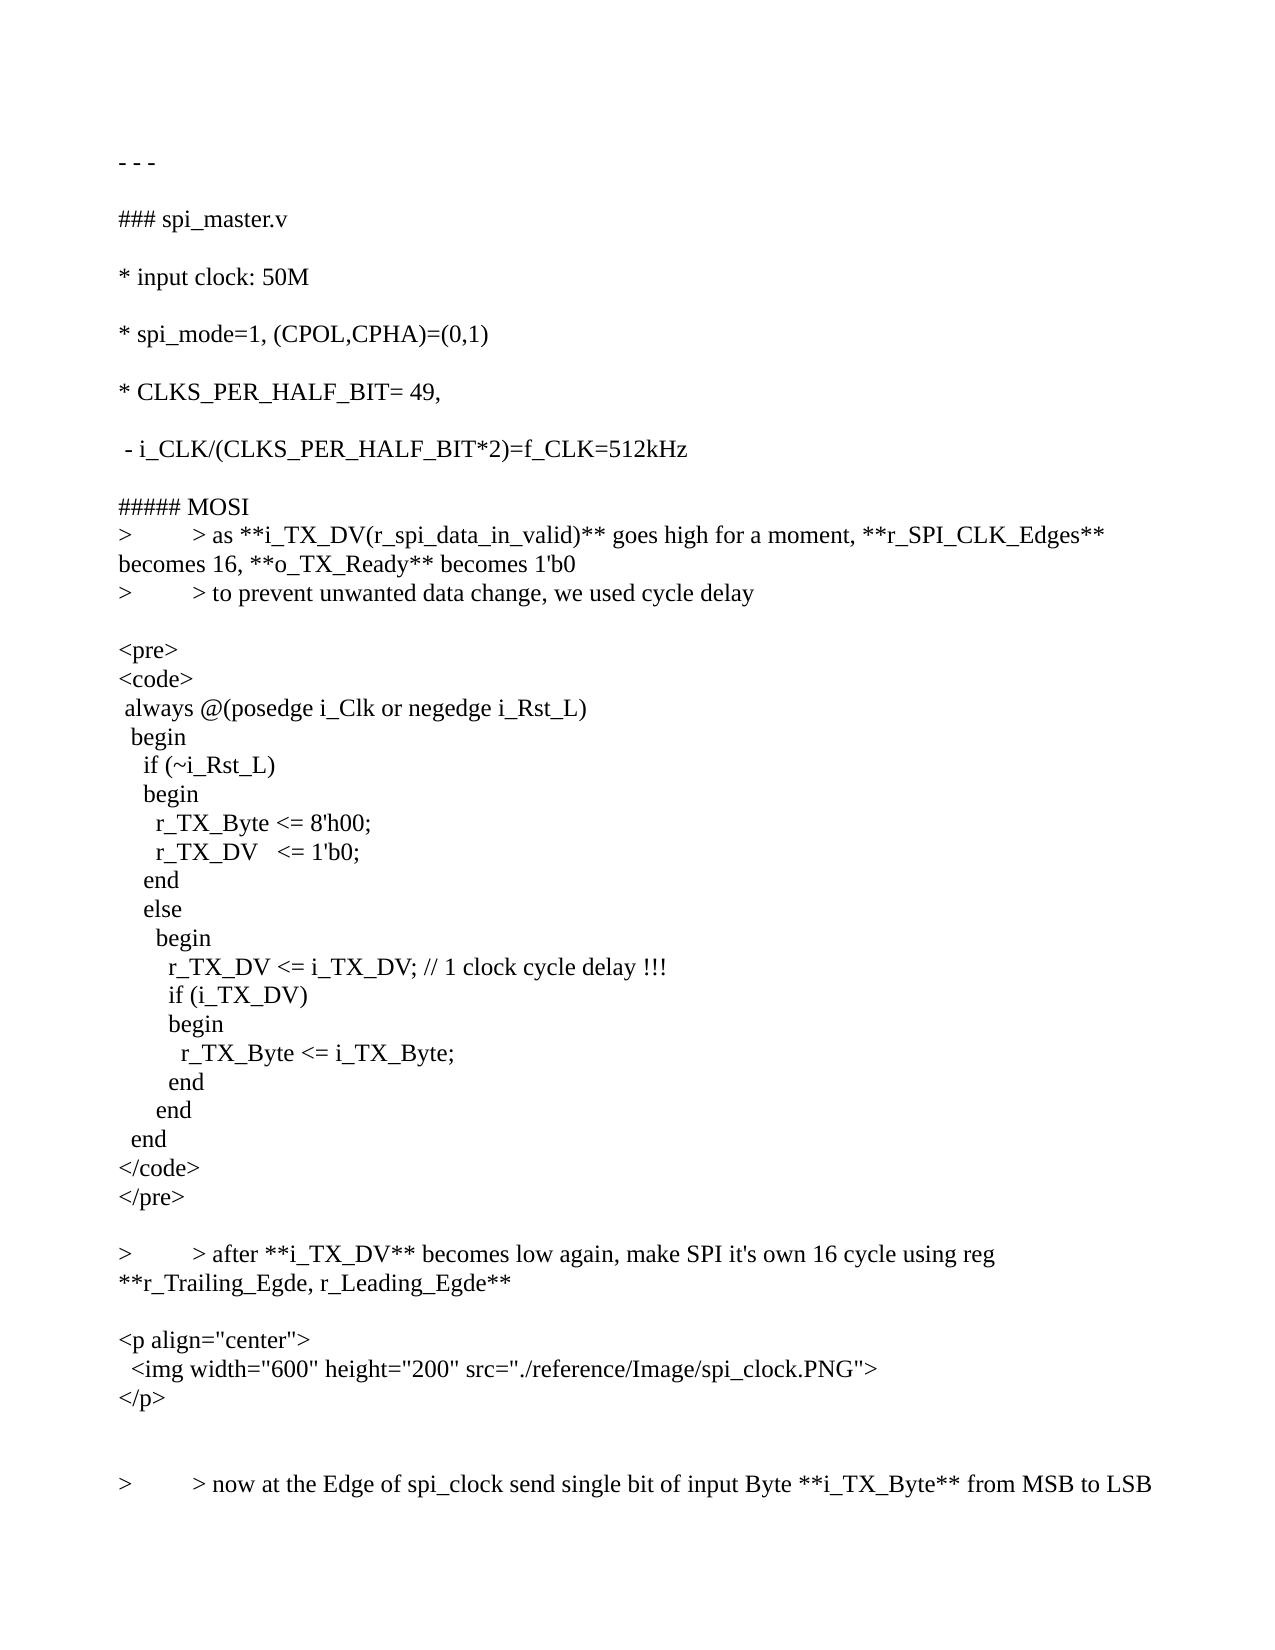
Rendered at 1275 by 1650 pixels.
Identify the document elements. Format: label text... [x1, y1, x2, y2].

text else [118, 894, 1157, 923]
text <code> [118, 664, 1157, 693]
text - - - [118, 147, 1157, 176]
text r_TX_Byte <= 8'h00; [118, 808, 1157, 837]
text end [118, 1096, 1157, 1124]
text begin [118, 722, 1157, 751]
text <img width="600" height="200" src="./reference/Image/spi_clock.PNG"> [118, 1354, 1157, 1383]
text end [118, 1124, 1157, 1153]
text r_TX_Byte <= i_TX_Byte; [118, 1038, 1157, 1067]
text * CLKS_PER_HALF_BIT= 49, [118, 377, 1157, 406]
text > > to prevent unwanted data change, we used cycle delay [118, 578, 1157, 607]
text <pre> [118, 636, 1157, 664]
text r_TX_DV <= i_TX_DV; // 1 clock cycle delay !!! [118, 952, 1157, 981]
text </pre> [118, 1182, 1157, 1211]
text * spi_mode=1, (CPOL,CPHA)=(0,1) [118, 319, 1157, 348]
text > > as **i_TX_DV(r_spi_data_in_valid)** goes high for a moment, **r_SPI_CLK_Edges** becomes 16, **o_TX_Ready** becomes 1'b0 [118, 521, 1157, 578]
text > > after **i_TX_DV** becomes low again, make SPI it's own 16 cycle using reg **r_Trailing_Egde, r_Leading_Egde** [118, 1239, 1157, 1297]
text <p align="center"> [118, 1326, 1157, 1354]
text ### spi_master.v [118, 204, 1157, 233]
text end [118, 866, 1157, 894]
text always @(posedge i_Clk or negedge i_Rst_L) [118, 693, 1157, 722]
text begin [118, 923, 1157, 952]
text - i_CLK/(CLKS_PER_HALF_BIT*2)=f_CLK=512kHz [118, 434, 1157, 463]
text if (~i_Rst_L) [118, 751, 1157, 779]
text ##### MOSI [118, 492, 1157, 521]
text * input clock: 50M [118, 262, 1157, 291]
text </code> [118, 1153, 1157, 1182]
text </p> [118, 1383, 1157, 1412]
text > > now at the Edge of spi_clock send single bit of input Byte **i_TX_Byte** from MSB to LSB [118, 1469, 1157, 1498]
text r_TX_DV <= 1'b0; [118, 837, 1157, 866]
text begin [118, 1009, 1157, 1038]
text if (i_TX_DV) [118, 981, 1157, 1009]
text end [118, 1067, 1157, 1096]
text begin [118, 779, 1157, 808]
